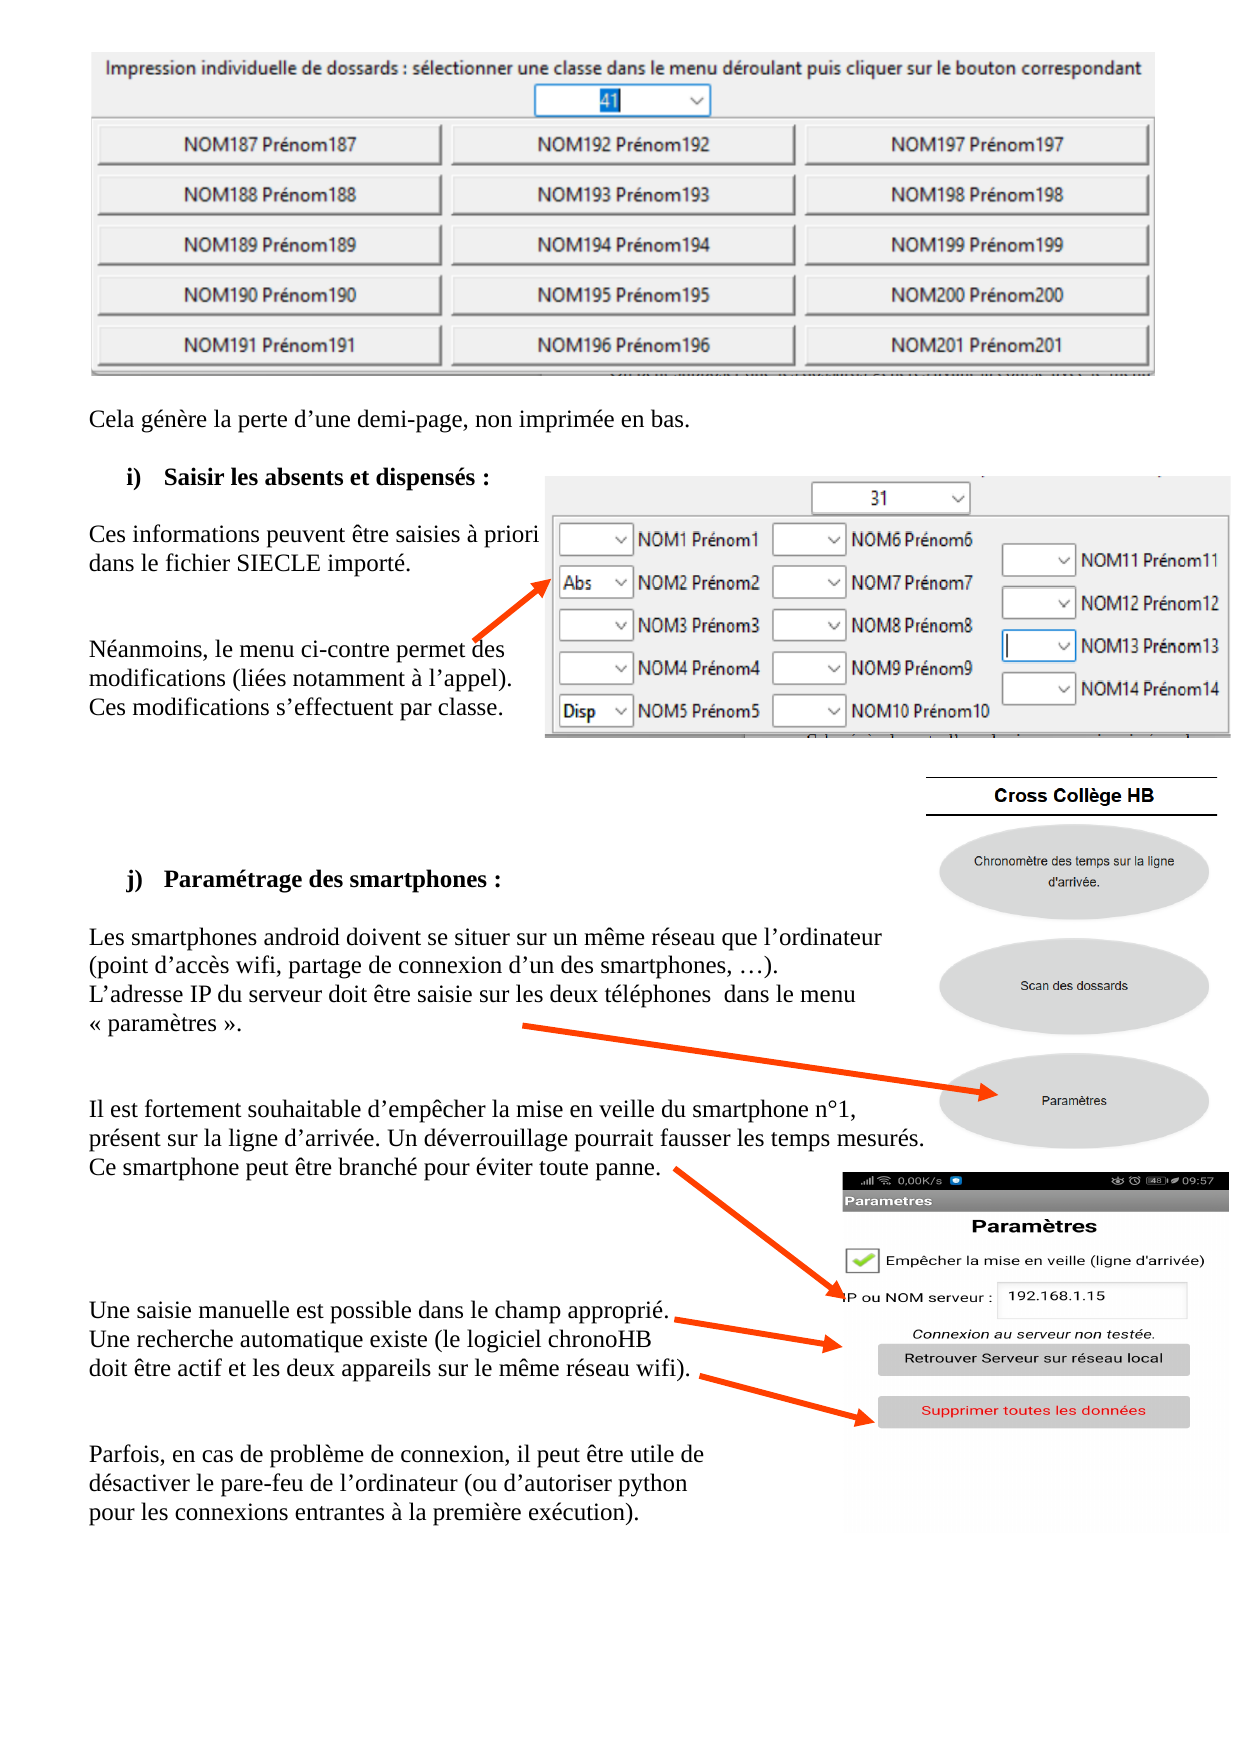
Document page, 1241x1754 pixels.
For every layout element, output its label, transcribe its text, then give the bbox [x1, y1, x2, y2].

text Il est fortement souhaitable d’empêcher la mise en veille du smartphone n°1, présent sur la ligne d’arrivée. Un déverrouillage pourrait fausser les temps mesurés. [88, 1094, 1158, 1152]
text Ce smartphone peut être branché pour éviter toute panne. [88, 1152, 1158, 1181]
picture [544, 476, 1231, 738]
text L’adresse IP du serveur doit être saisie sur les deux téléphones dans le menu « paramètres ». [88, 979, 926, 1037]
text Ces informations peuvent être saisies à priori dans le fichier SIECLE importé. [88, 519, 544, 577]
text Cela génère la perte d’une demi-page, non imprimée en bas. [88, 404, 1158, 433]
text Néanmoins, le menu ci-contre permet des modifications (liées notamment à l’appel). Ces modifications s’effectuent par classe. [88, 634, 544, 721]
text Les smartphones android doivent se situer sur un même réseau que l’ordinateur (point d’accès wifi, partage de connexion d’un des smartphones, …). [88, 922, 926, 979]
text Une saisie manuelle est possible dans le champ approprié. [88, 1296, 845, 1324]
text Parfois, en cas de problème de connexion, il peut être utile de désactiver le pare-feu de l’ordinateur (ou d’autoriser python pour les connexions entrantes à la première exécution). [88, 1439, 733, 1526]
list Saisir les absents et dispensés : [126, 462, 1158, 491]
picture [842, 1172, 1229, 1176]
text Une recherche automatique existe (le logiciel chronoHB doit être actif et les deux appareils sur le même réseau wifi). [88, 1324, 845, 1411]
list Paramétrage des smartphones : [126, 864, 926, 893]
picture [926, 777, 1218, 1149]
picture [91, 52, 1155, 376]
